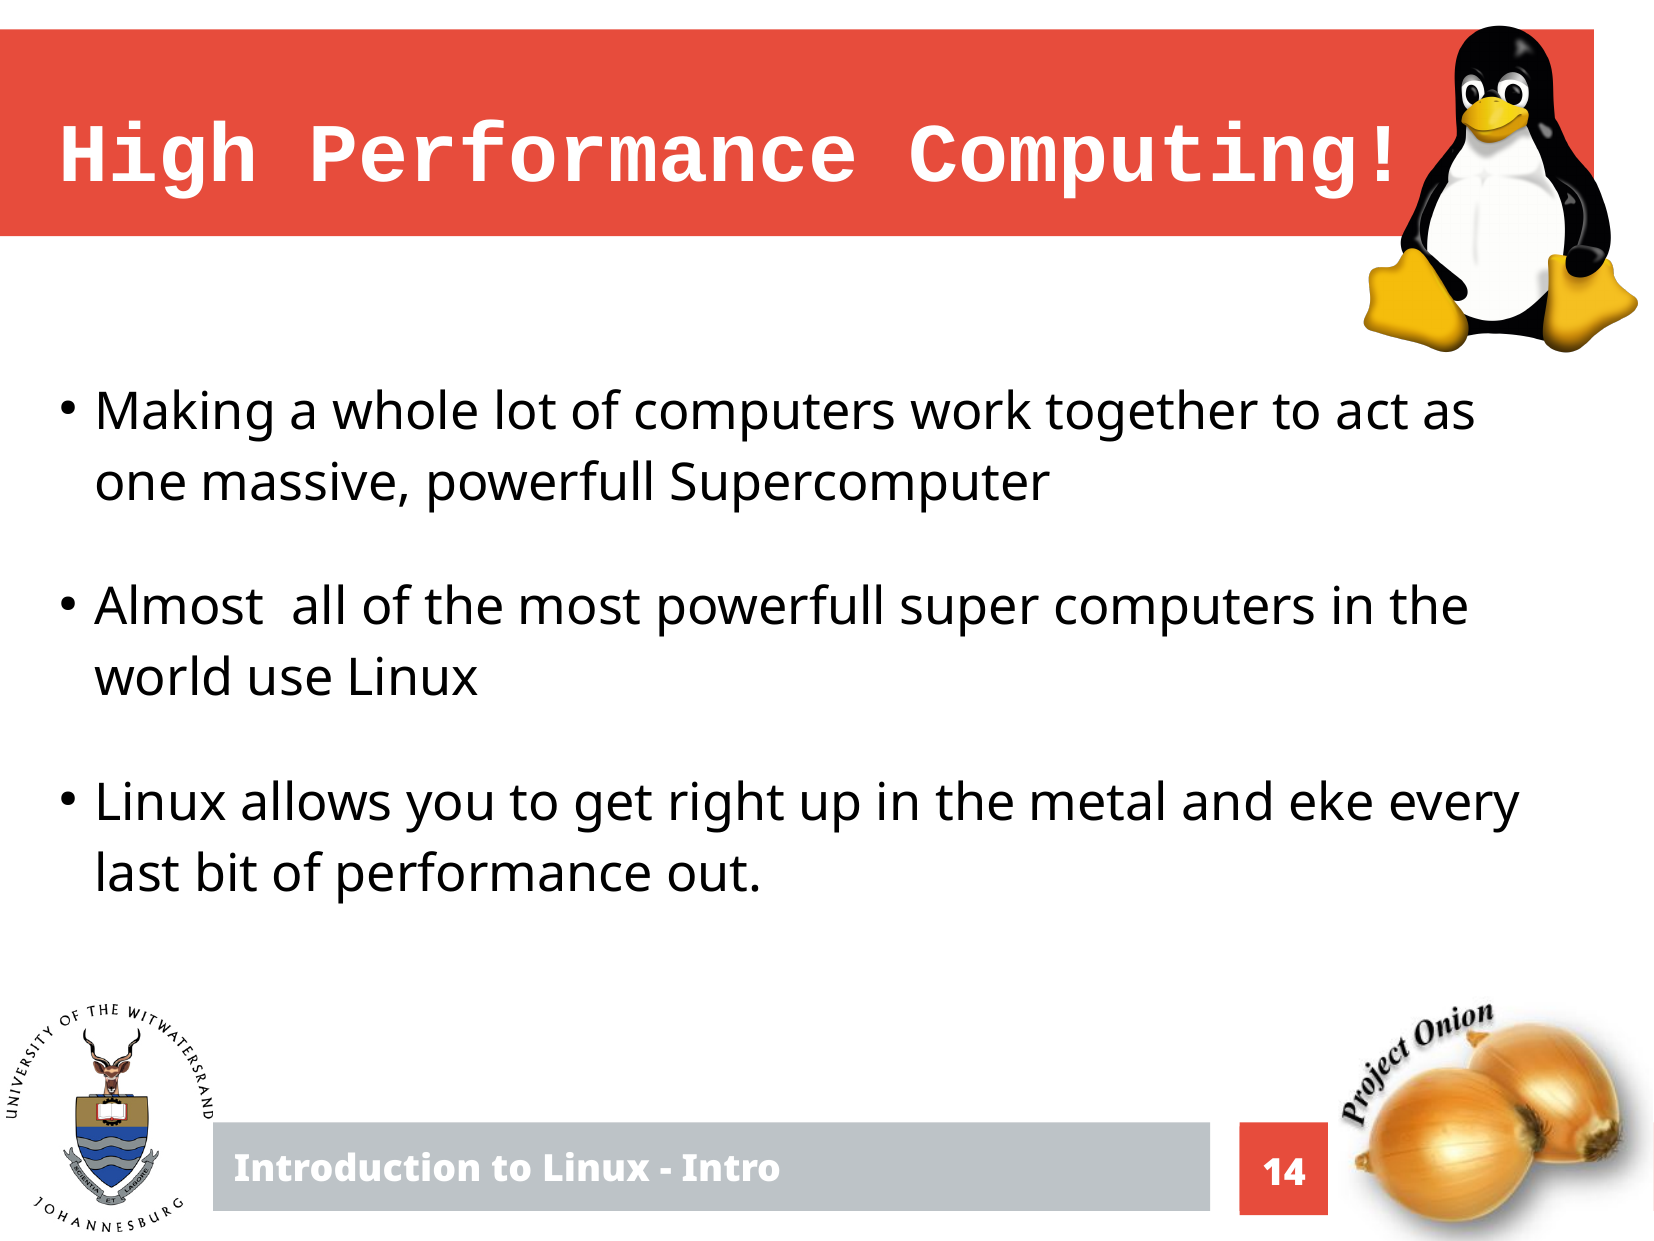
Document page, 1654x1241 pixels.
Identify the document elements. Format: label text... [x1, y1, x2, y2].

title High Performance Computing! [58, 59, 1345, 207]
picture [1345, 4, 1653, 367]
subtitle Making a whole lot of computers work together to act as one massive, powerfull Supercomputer Almost all of the most powerfull super computers in the world use Linux Linux allows you to get right up in the metal and eke every last bit of performance out. [58, 374, 1565, 1143]
picture [6, 1004, 213, 1232]
picture [1328, 986, 1653, 1241]
